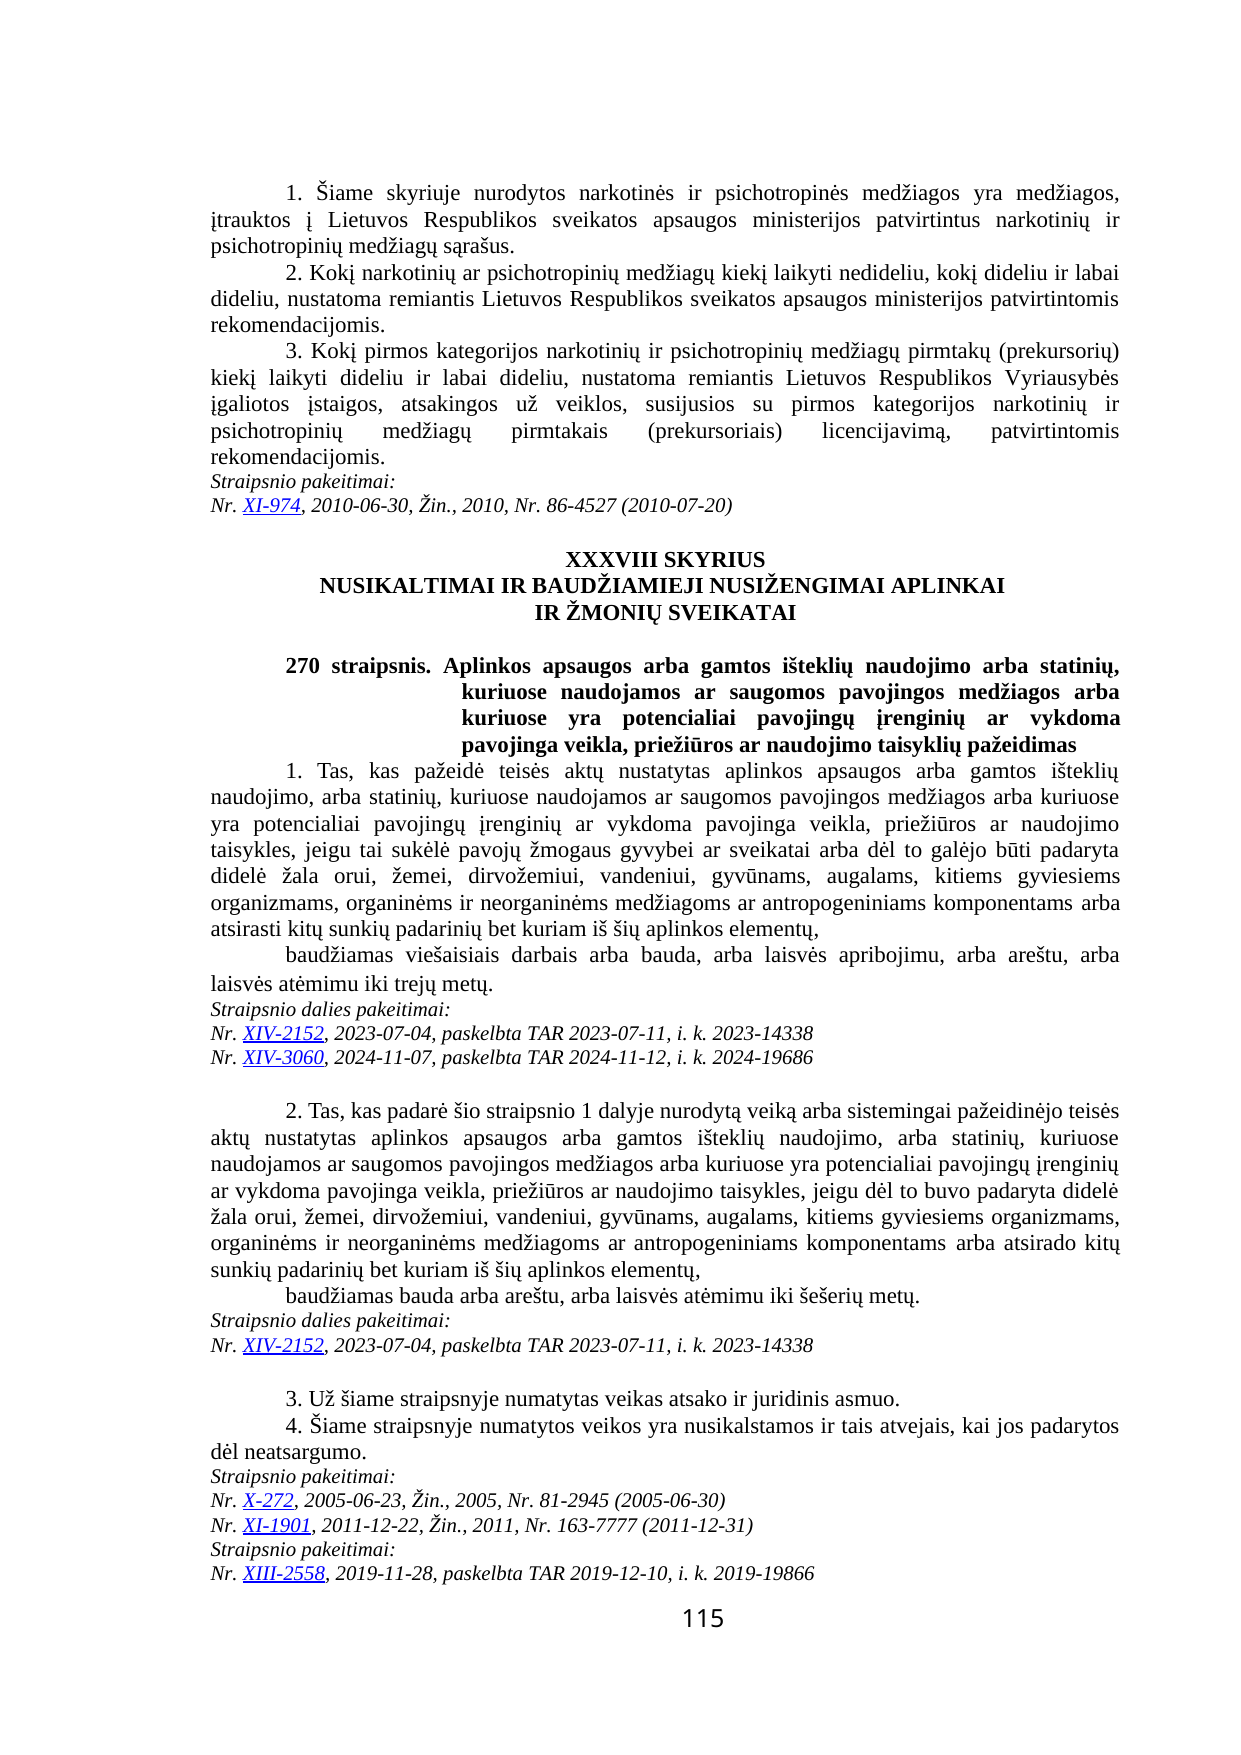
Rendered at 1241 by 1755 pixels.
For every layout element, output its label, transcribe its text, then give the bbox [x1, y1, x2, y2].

text baudžiamas bauda arba areštu, arba laisvės atėmimu iki šešerių metų. [210, 1282, 1120, 1308]
subtitle XXXVIII SKYRIUS [210, 546, 1120, 573]
text 1. Tas, kas pažeidė teisės aktų nustatytas aplinkos apsaugos arba gamtos išteklių naudojimo, arba statinių, kuriuose naudojamos ar saugomos pavojingos medžiagos arba kuriuose yra potencialiai pavojingų įrenginių ar vykdoma pavojinga veikla, priežiūros ar naudojimo taisykles, jeigu tai sukėlė pavojų žmogaus gyvybei ar sveikatai arba dėl to galėjo būti padaryta didelė žala orui, žemei, dirvožemiui, vandeniui, gyvūnams, augalams, kitiems gyviesiems organizmams, organinėms ir neorganinėms medžiagoms ar antropogeniniams komponentams arba atsirasti kitų sunkių padarinių bet kuriam iš šių aplinkos elementų, [210, 757, 1120, 942]
text 3. Už šiame straipsnyje numatytas veikas atsako ir juridinis asmuo. [210, 1385, 1120, 1412]
text 270 straipsnis. Aplinkos apsaugos arba gamtos išteklių naudojimo arba statinių, kuriuose naudojamos ar saugomos pavojingos medžiagos arba kuriuose yra potencialiai pavojingų įrenginių ar vykdoma pavojinga veikla, priežiūros ar naudojimo taisyklių pažeidimas [285, 652, 1120, 757]
text Straipsnio pakeitimai: [210, 1537, 1120, 1561]
text Straipsnio pakeitimai: [210, 1464, 1120, 1488]
text 2. Kokį narkotinių ar psichotropinių medžiagų kiekį laikyti nedideliu, kokį dideliu ir labai dideliu, nustatoma remiantis Lietuvos Respublikos sveikatos apsaugos ministerijos patvirtintomis rekomendacijomis. [210, 258, 1120, 338]
text Nr. XIV-2152, 2023-07-04, paskelbta TAR 2023-07-11, i. k. 2023-14338 [210, 1332, 1120, 1357]
text 2. Tas, kas padarė šio straipsnio 1 dalyje nurodytą veiką arba sistemingai pažeidinėjo teisės aktų nustatytas aplinkos apsaugos arba gamtos išteklių naudojimo, arba statinių, kuriuose naudojamos ar saugomos pavojingos medžiagos arba kuriuose yra potencialiai pavojingų įrenginių ar vykdoma pavojinga veikla, priežiūros ar naudojimo taisykles, jeigu dėl to buvo padaryta didelė žala orui, žemei, dirvožemiui, vandeniui, gyvūnams, augalams, kitiems gyviesiems organizmams, organinėms ir neorganinėms medžiagoms ar antropogeniniams komponentams arba atsirado kitų sunkių padarinių bet kuriam iš šių aplinkos elementų, [210, 1098, 1120, 1282]
text baudžiamas viešaisiais darbais arba bauda, arba laisvės apribojimu, arba areštu, arba laisvės atėmimu iki trejų metų. [210, 942, 1120, 997]
text 1. Šiame skyriuje nurodytos narkotinės ir psichotropinės medžiagos yra medžiagos, įtrauktos į Lietuvos Respublikos sveikatos apsaugos ministerijos patvirtintus narkotinių ir psichotropinių medžiagų sąrašus. [210, 179, 1120, 258]
text 3. Kokį pirmos kategorijos narkotinių ir psichotropinių medžiagų pirmtakų (prekursorių) kiekį laikyti dideliu ir labai dideliu, nustatoma remiantis Lietuvos Respublikos Vyriausybės įgaliotos įstaigos, atsakingos už veiklos, susijusios su pirmos kategorijos narkotinių ir psichotropinių medžiagų pirmtakais (prekursoriais) licencijavimą, patvirtintomis rekomendacijomis. [210, 338, 1120, 469]
text Nr. XIV-2152, 2023-07-04, paskelbta TAR 2023-07-11, i. k. 2023-14338 [210, 1021, 1120, 1045]
text Nr. XIV-3060, 2024-11-07, paskelbta TAR 2024-11-12, i. k. 2024-19686 [210, 1045, 1120, 1069]
text 4. Šiame straipsnyje numatytos veikos yra nusikalstamos ir tais atvejais, kai jos padarytos dėl neatsargumo. [210, 1412, 1120, 1464]
text Straipsnio pakeitimai: [210, 469, 1120, 493]
text NUSIKALTIMAI IR BAUDŽIAMIEJI NUSIŽENGIMAI APLINKAI IR ŽMONIŲ SVEIKATAI [210, 573, 1120, 625]
text Nr. XIII-2558, 2019-11-28, paskelbta TAR 2019-12-10, i. k. 2019-19866 [210, 1561, 1120, 1585]
text Nr. XI-974, 2010-06-30, Žin., 2010, Nr. 86-4527 (2010-07-20) [210, 493, 1120, 517]
text Nr. XI-1901, 2011-12-22, Žin., 2011, Nr. 163-7777 (2011-12-31) [210, 1512, 1120, 1537]
text Nr. X-272, 2005-06-23, Žin., 2005, Nr. 81-2945 (2005-06-30) [210, 1488, 1120, 1512]
text Straipsnio dalies pakeitimai: [210, 1308, 1120, 1332]
text Straipsnio dalies pakeitimai: [210, 997, 1120, 1021]
